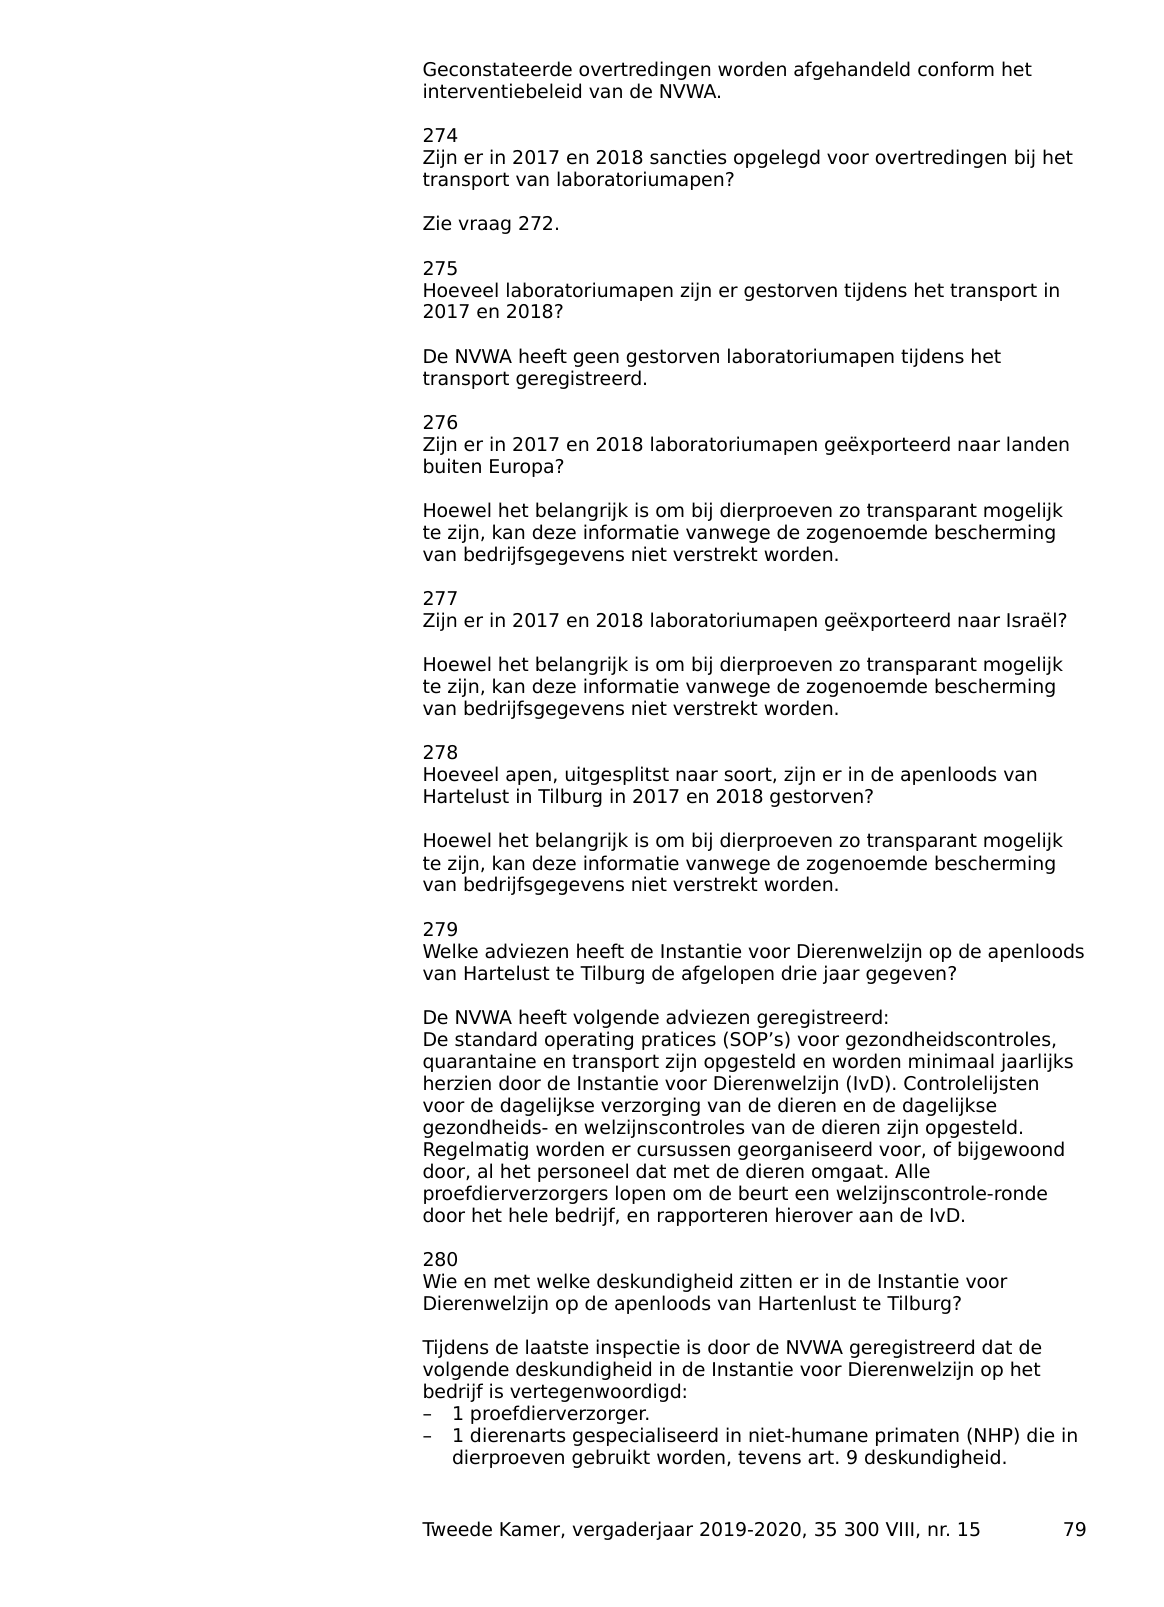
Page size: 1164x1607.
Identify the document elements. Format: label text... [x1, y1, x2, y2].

text Hoewel het belangrijk is om bij dierproeven zo transparant mogelijk te zijn, kan deze informatie vanwege de zogenoemde bescherming van bedrijfsgegevens niet verstrekt worden. [422, 830, 1087, 896]
text Hoeveel laboratoriumapen zijn er gestorven tijdens het transport in 2017 en 2018? [422, 279, 1087, 323]
text Zijn er in 2017 en 2018 sancties opgelegd voor overtredingen bij het transport van laboratoriumapen? [422, 147, 1087, 191]
text 274 [422, 125, 1087, 147]
text 277 [422, 588, 1087, 610]
text Geconstateerde overtredingen worden afgehandeld conform het interventiebeleid van de NVWA. [422, 59, 1087, 103]
text Welke adviezen heeft de Instantie voor Dierenwelzijn op de apenloods van Hartelust te Tilburg de afgelopen drie jaar gegeven? [422, 941, 1087, 984]
text De standard operating pratices (SOP’s) voor gezondheidscontroles, quarantaine en transport zijn opgesteld en worden minimaal jaarlijks herzien door de Instantie voor Dierenwelzijn (IvD). Controlelijsten voor de dagelijkse verzorging van de dieren en de dagelijkse gezondheids- en welzijnscontroles van de dieren zijn opgesteld. Regelmatig worden er cursussen georganiseerd voor, of bijgewoond door, al het personeel dat met de dieren omgaat. Alle proefdierverzorgers lopen om de beurt een welzijnscontrole-ronde door het hele bedrijf, en rapporteren hierover aan de IvD. [422, 1029, 1087, 1226]
text 276 [422, 412, 1087, 434]
text 275 [422, 257, 1087, 279]
text Wie en met welke deskundigheid zitten er in de Instantie voor Dierenwelzijn op de apenloods van Hartenlust te Tilburg? [422, 1271, 1087, 1314]
text – 1 dierenarts gespecialiseerd in niet-humane primaten (NHP) die in dierproeven gebruikt worden, tevens art. 9 deskundigheid. [422, 1425, 1087, 1469]
text De NVWA heeft volgende adviezen geregistreerd: [422, 1007, 1087, 1029]
text Hoewel het belangrijk is om bij dierproeven zo transparant mogelijk te zijn, kan deze informatie vanwege de zogenoemde bescherming van bedrijfsgegevens niet verstrekt worden. [422, 654, 1087, 720]
text Zijn er in 2017 en 2018 laboratoriumapen geëxporteerd naar Israël? [422, 610, 1087, 632]
text Hoeveel apen, uitgesplitst naar soort, zijn er in de apenloods van Hartelust in Tilburg in 2017 en 2018 gestorven? [422, 764, 1087, 808]
text Hoewel het belangrijk is om bij dierproeven zo transparant mogelijk te zijn, kan deze informatie vanwege de zogenoemde bescherming van bedrijfsgegevens niet verstrekt worden. [422, 500, 1087, 566]
text 279 [422, 918, 1087, 941]
text – 1 proefdierverzorger. [422, 1403, 1087, 1425]
text 280 [422, 1249, 1087, 1271]
text De NVWA heeft geen gestorven laboratoriumapen tijdens het transport geregistreerd. [422, 346, 1087, 389]
text Zijn er in 2017 en 2018 laboratoriumapen geëxporteerd naar landen buiten Europa? [422, 434, 1087, 478]
text Zie vraag 272. [422, 213, 1087, 235]
text 278 [422, 742, 1087, 764]
text Tijdens de laatste inspectie is door de NVWA geregistreerd dat de volgende deskundigheid in de Instantie voor Dierenwelzijn op het bedrijf is vertegenwoordigd: [422, 1337, 1087, 1403]
